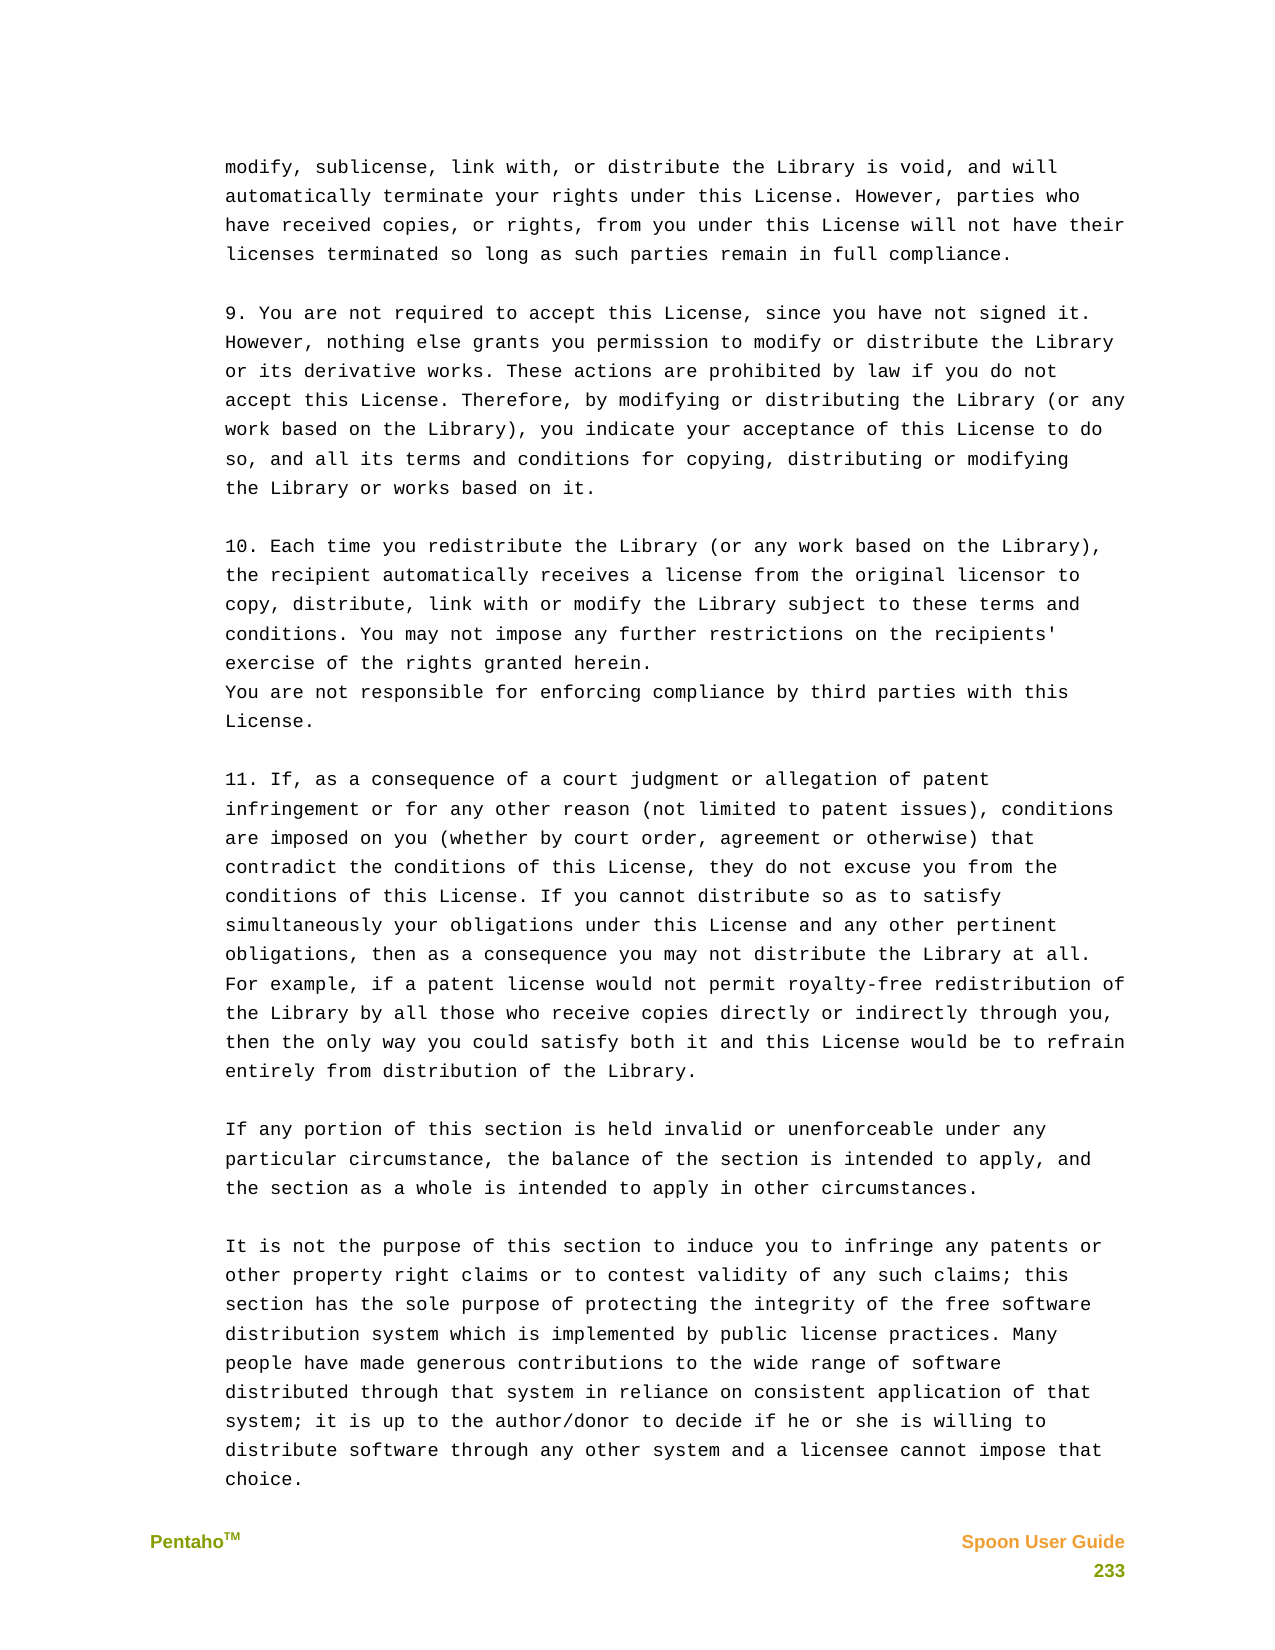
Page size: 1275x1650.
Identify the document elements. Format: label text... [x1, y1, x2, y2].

text 9. You are not required to accept this License, since you have not signed it. However, nothing else grants you permission to modify or distribute the Library or its derivative works. These actions are prohibited by law if you do not accept this License. Therefore, by modifying or distributing the Library (or any work based on the Library), you indicate your acceptance of this License to do so, and all its terms and conditions for copying, distributing or modifying [225, 296, 1125, 471]
text modify, sublicense, link with, or distribute the Library is void, and will automatically terminate your rights under this License. However, parties who have received copies, or rights, from you under this License will not have their licenses terminated so long as such parties remain in full compliance. [225, 150, 1125, 267]
text 11. If, as a consequence of a court judgment or allegation of patent infringement or for any other reason (not limited to patent issues), conditions are imposed on you (whether by court order, agreement or otherwise) that contradict the conditions of this License, they do not excuse you from the conditions of this License. If you cannot distribute so as to satisfy simultaneously your obligations under this License and any other pertinent obligations, then as a consequence you may not distribute the Library at all. For example, if a patent license would not permit royalty-free redistribution of the Library by all those who receive copies directly or indirectly through you, then the only way you could satisfy both it and this License would be to refrain entirely from distribution of the Library. [225, 762, 1125, 1083]
text You are not responsible for enforcing compliance by third parties with this License. [225, 675, 1125, 733]
text 10. Each time you redistribute the Library (or any work based on the Library), the recipient automatically receives a license from the original licensor to copy, distribute, link with or modify the Library subject to these terms and conditions. You may not impose any further restrictions on the recipients' exercise of the rights granted herein. [225, 529, 1125, 675]
text the Library or works based on it. [225, 471, 1125, 500]
text It is not the purpose of this section to induce you to infringe any patents or other property right claims or to contest validity of any such claims; this section has the sole purpose of protecting the integrity of the free software distribution system which is implemented by public license practices. Many people have made generous contributions to the wide range of software distributed through that system in reliance on consistent application of that system; it is up to the author/donor to decide if he or she is willing to distribute software through any other system and a licensee cannot impose that choice. [225, 1229, 1125, 1492]
text If any portion of this section is held invalid or unenforceable under any particular circumstance, the balance of the section is intended to apply, and the section as a whole is intended to apply in other circumstances. [225, 1112, 1125, 1200]
